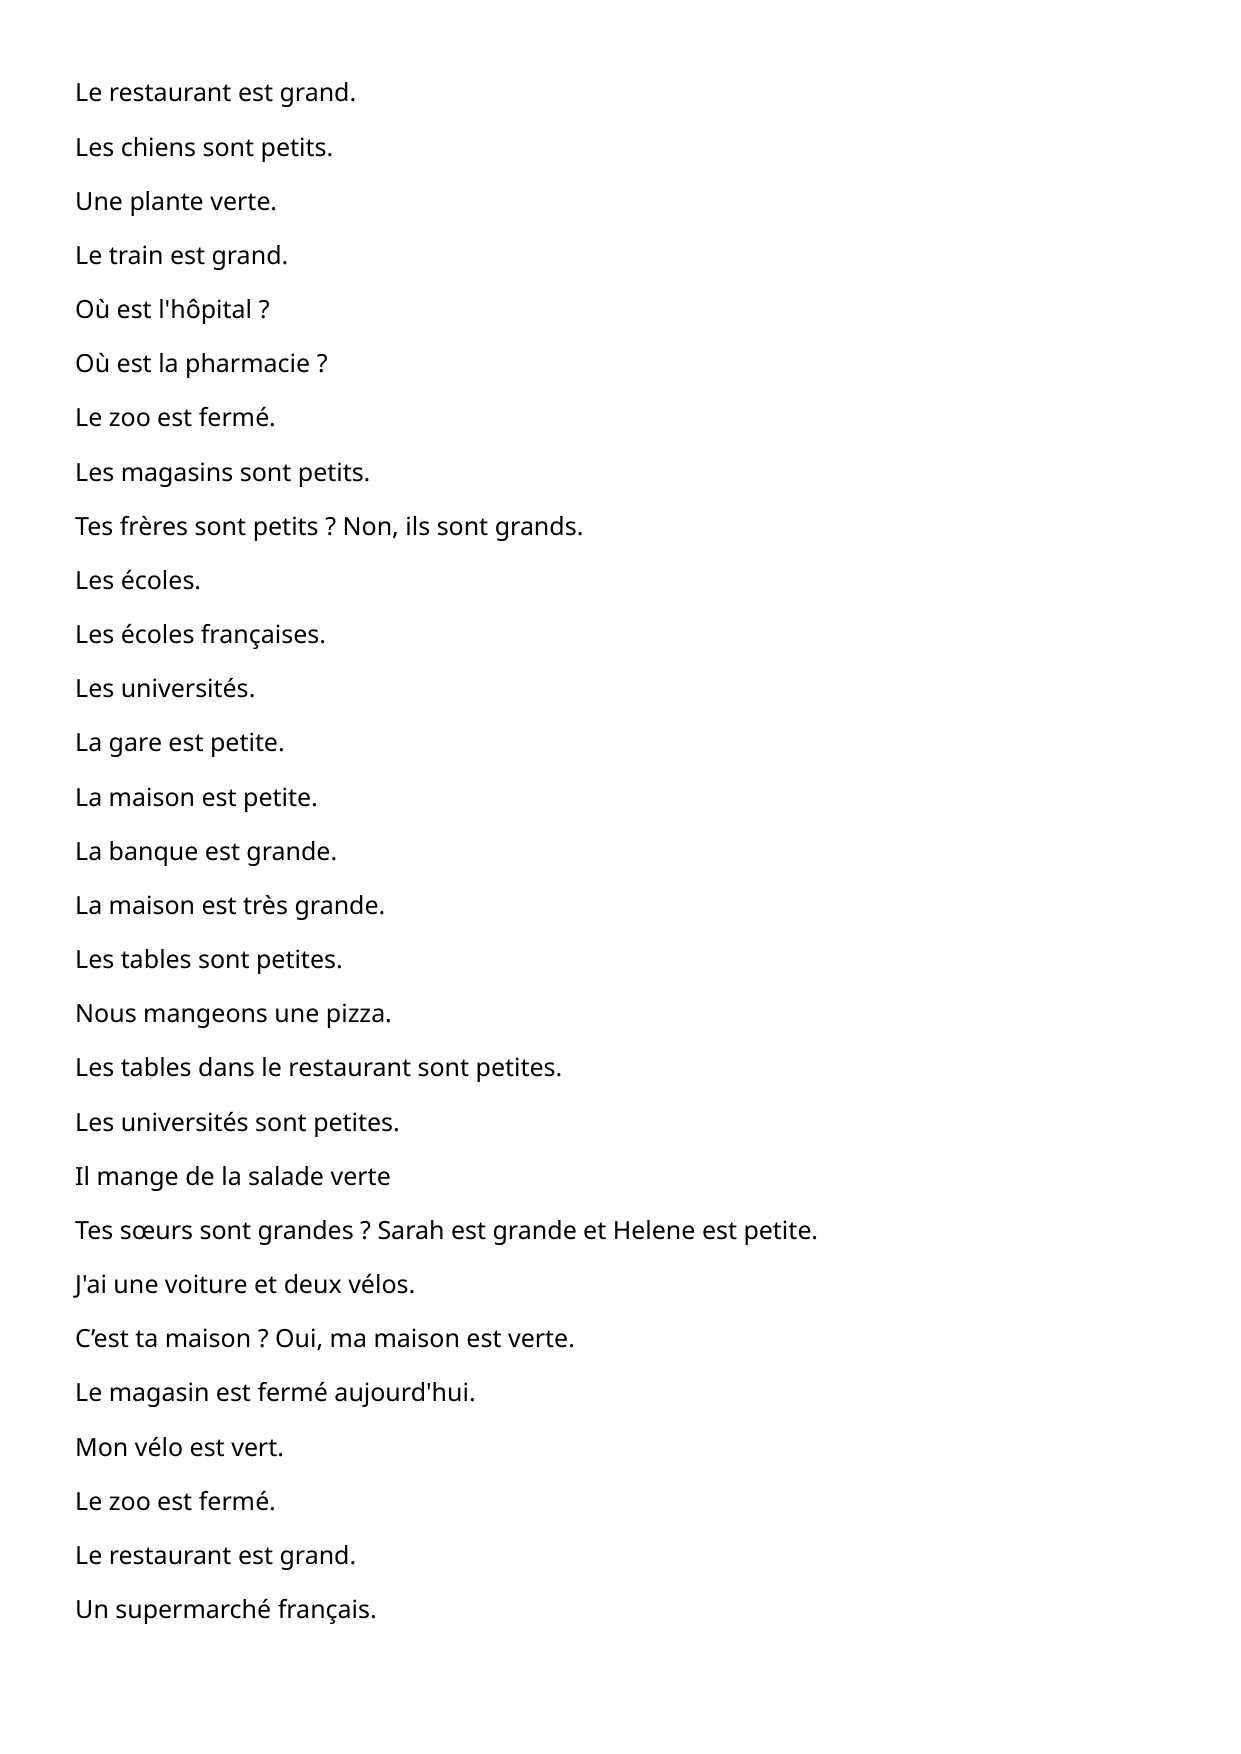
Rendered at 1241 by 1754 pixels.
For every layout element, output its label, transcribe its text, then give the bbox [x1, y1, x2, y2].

text Les écoles. [75, 562, 1165, 597]
text C’est ta maison ? Oui, ma maison est verte. [75, 1321, 1165, 1355]
text Le magasin est fermé aujourd'hui. [75, 1375, 1165, 1409]
text Où est la pharmacie ? [75, 346, 1165, 380]
text Tes frères sont petits ? Non, ils sont grands. [75, 508, 1165, 542]
text Les tables dans le restaurant sont petites. [75, 1050, 1165, 1084]
text Tes sœurs sont grandes ? Sarah est grande et Helene est petite. [75, 1212, 1165, 1247]
text La maison est très grande. [75, 887, 1165, 922]
text Le restaurant est grand. [75, 75, 1165, 109]
text Les chiens sont petits. [75, 129, 1165, 163]
text Une plante verte. [75, 183, 1165, 217]
text La banque est grande. [75, 833, 1165, 867]
text Le train est grand. [75, 237, 1165, 272]
text Les écoles françaises. [75, 617, 1165, 651]
text Le restaurant est grand. [75, 1537, 1165, 1572]
text Nous mangeons une pizza. [75, 996, 1165, 1030]
text Les universités. [75, 671, 1165, 705]
text La maison est petite. [75, 779, 1165, 813]
text Les magasins sont petits. [75, 454, 1165, 488]
text Où est l'hôpital ? [75, 292, 1165, 326]
text Il mange de la salade verte [75, 1158, 1165, 1192]
text J'ai une voiture et deux vélos. [75, 1267, 1165, 1301]
text Les universités sont petites. [75, 1104, 1165, 1138]
text Les tables sont petites. [75, 942, 1165, 976]
text Le zoo est fermé. [75, 1483, 1165, 1517]
text Le zoo est fermé. [75, 400, 1165, 434]
text Un supermarché français. [75, 1592, 1165, 1626]
text La gare est petite. [75, 725, 1165, 759]
text Mon vélo est vert. [75, 1429, 1165, 1463]
